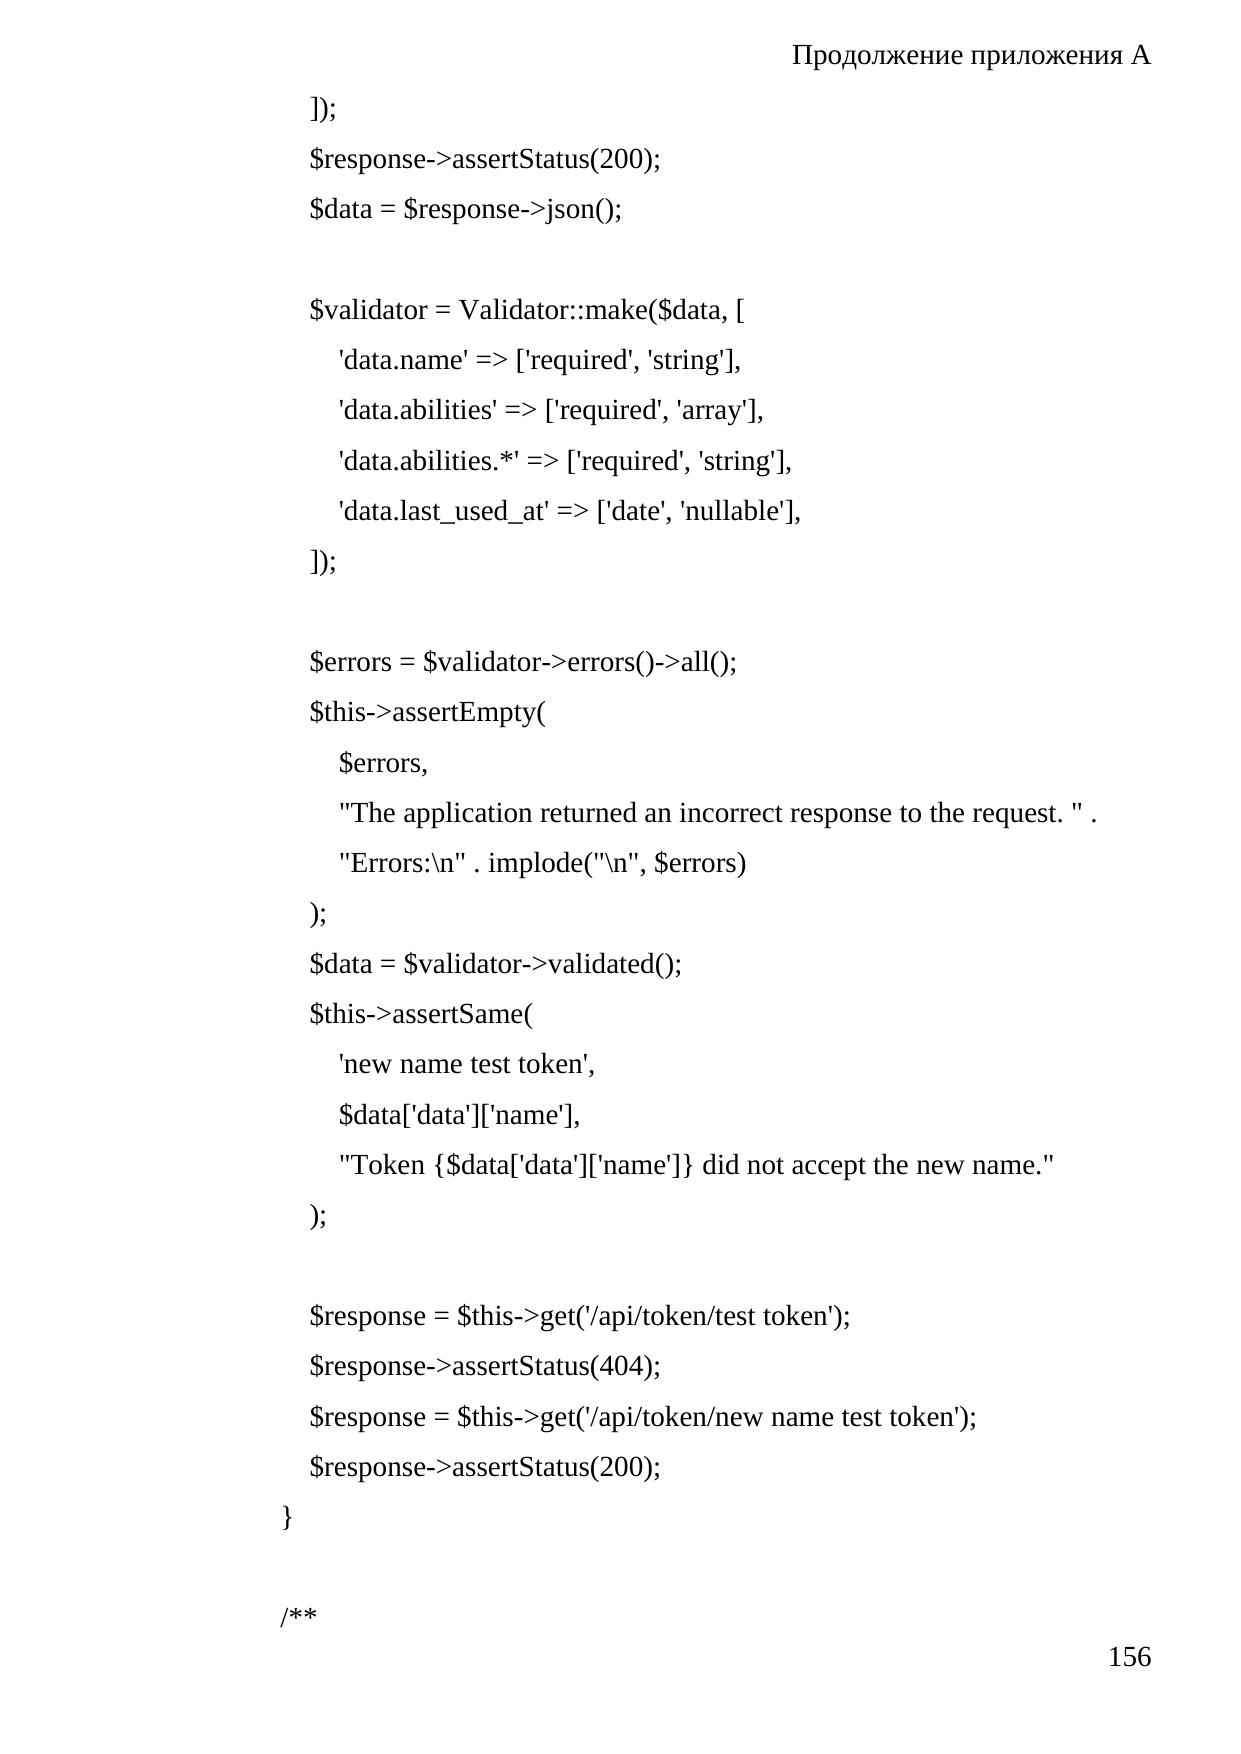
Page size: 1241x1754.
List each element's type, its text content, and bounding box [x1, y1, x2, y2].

text $response->assertStatus(404); [177, 1348, 1152, 1382]
text $response = $this->get('/api/token/new name test token'); [177, 1399, 1152, 1432]
text $data = $validator->validated(); [177, 946, 1152, 979]
text "Token {$data['data']['name']} did not accept the new name." [177, 1147, 1152, 1181]
text $response->assertStatus(200); [177, 141, 1152, 174]
text ]); [177, 543, 1152, 577]
text 'data.last_used_at' => ['date', 'nullable'], [177, 493, 1152, 527]
text ]); [177, 91, 1152, 124]
text $response = $this->get('/api/token/test token'); [177, 1298, 1152, 1332]
text "Errors:\n" . implode("\n", $errors) [177, 845, 1152, 879]
text "The application returned an incorrect response to the request. " . [177, 795, 1152, 828]
text $data = $response->json(); [177, 191, 1152, 225]
text /** [177, 1600, 1152, 1633]
text $data['data']['name'], [177, 1097, 1152, 1130]
text 'data.abilities.*' => ['required', 'string'], [177, 443, 1152, 476]
text 'new name test token', [177, 1047, 1152, 1080]
text ); [177, 896, 1152, 929]
text 'data.abilities' => ['required', 'array'], [177, 392, 1152, 426]
text ); [177, 1197, 1152, 1231]
text $validator = Validator::make($data, [ [177, 292, 1152, 325]
text $errors, [177, 745, 1152, 778]
text 'data.name' => ['required', 'string'], [177, 342, 1152, 376]
text } [177, 1499, 1152, 1533]
text $this->assertEmpty( [177, 694, 1152, 728]
text $response->assertStatus(200); [177, 1449, 1152, 1483]
text $errors = $validator->errors()->all(); [177, 644, 1152, 678]
text $this->assertSame( [177, 996, 1152, 1030]
